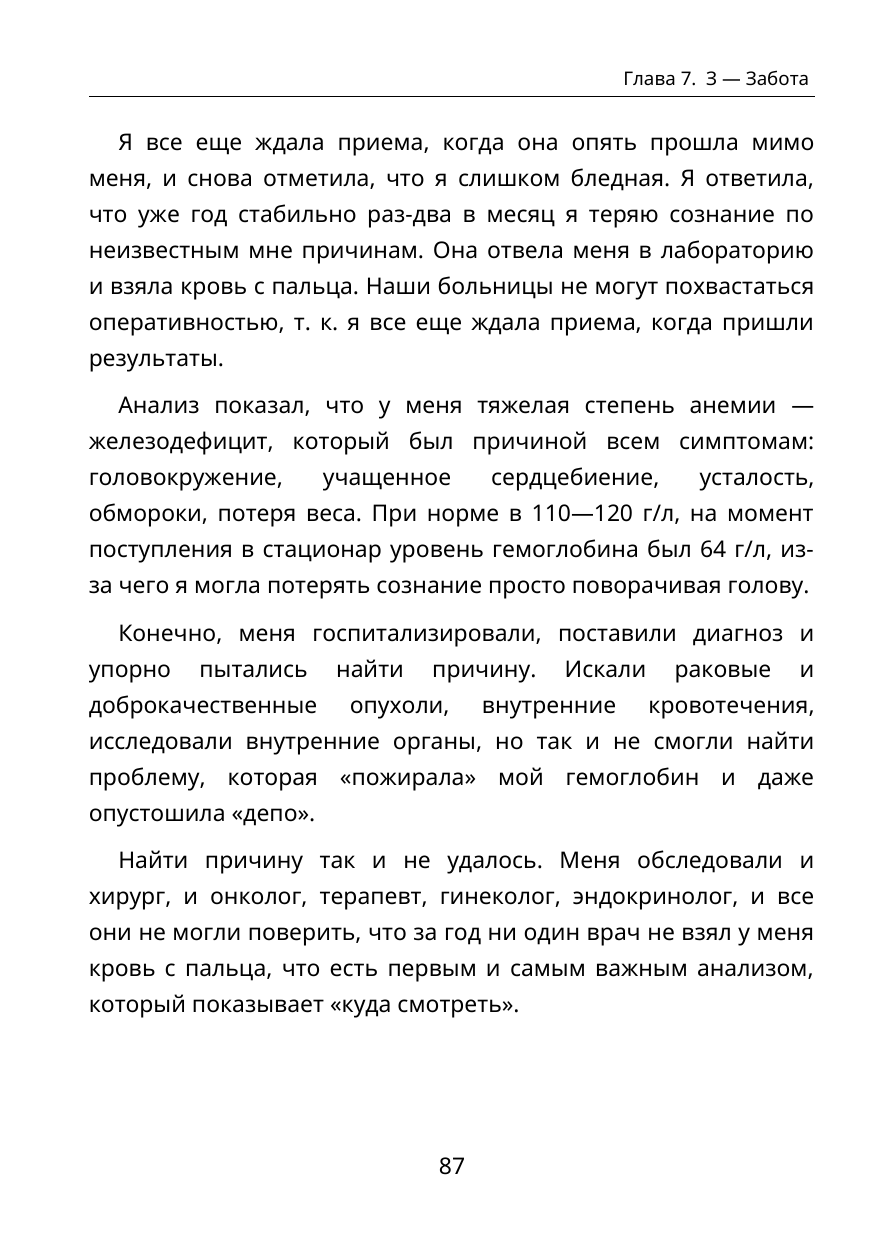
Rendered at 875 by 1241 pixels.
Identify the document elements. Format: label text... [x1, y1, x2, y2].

text Анализ показал, что у меня тяжелая степень анемии — железодефицит, который был причиной всем симптомам: головокружение, учащенное сердцебиение, усталость, обмороки, потеря веса. При норме в 110—120 г/л, на момент поступления в стационар уровень гемоглобина был 64 г/л, из-за чего я могла потерять сознание просто поворачивая голову. [88, 389, 815, 600]
text Я все еще ждала приема, когда она опять прошла мимо меня, и снова отметила, что я слишком бледная. Я ответила, что уже год стабильно раз-два в месяц я теряю сознание по неизвестным мне причинам. Она отвела меня в лабораторию и взяла кровь с пальца. Наши больницы не могут похвастаться оперативностью, т. к. я все еще ждала приема, когда пришли результаты. [88, 126, 815, 373]
text Найти причину так и не удалось. Меня обследовали и хирург, и онколог, терапевт, гинеколог, эндокринолог, и все они не могли поверить, что за год ни один врач не взял у меня кровь с пальца, что есть первым и самым важным анализом, который показывает «куда смотреть». [88, 844, 815, 1019]
text Конечно, меня госпитализировали, поставили диагноз и упорно пытались найти причину. Искали раковые и доброкачественные опухоли, внутренние кровотечения, исследовали внутренние органы, но так и не смогли найти проблему, которая «пожирала» мой гемоглобин и даже опустошила «депо». [88, 617, 815, 828]
